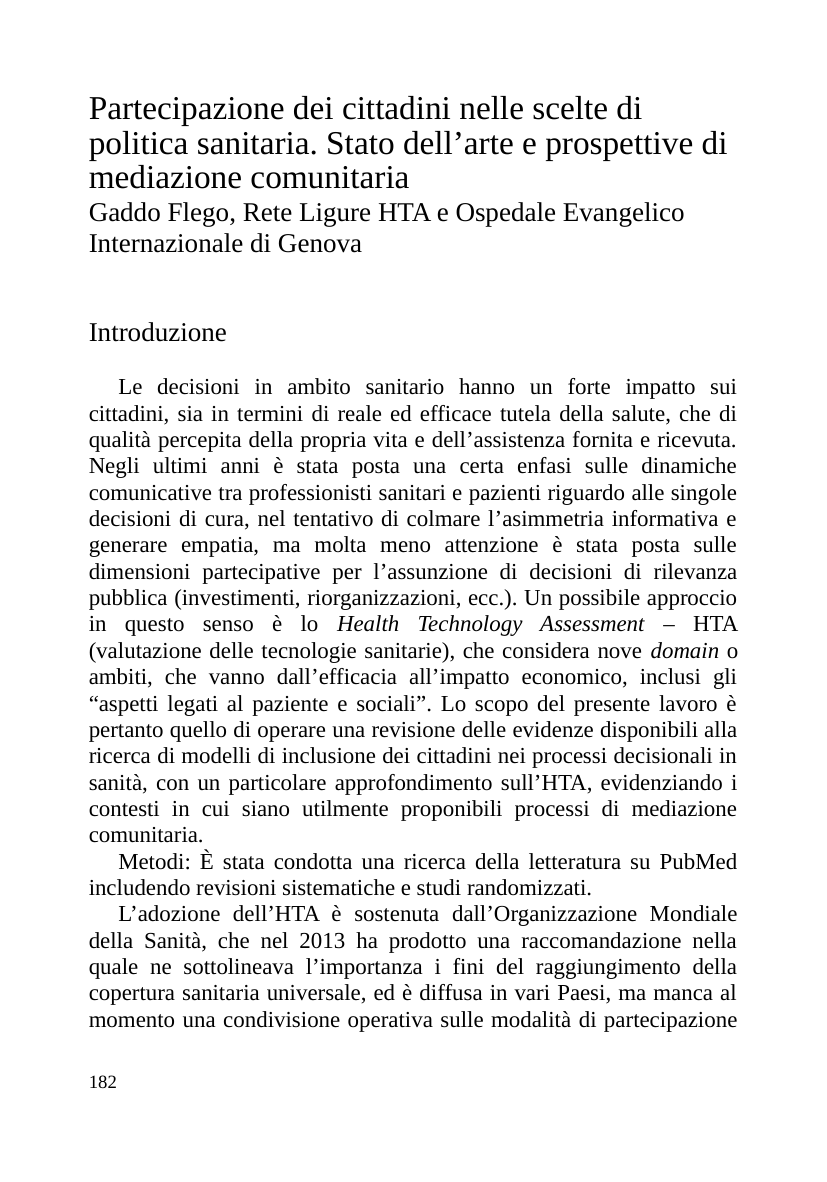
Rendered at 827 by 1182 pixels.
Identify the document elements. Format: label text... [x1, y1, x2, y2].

subtitle Partecipazione dei cittadini nelle scelte di politica sanitaria. Stato dell’arte e prospettive di mediazione comunitaria [88, 88, 738, 196]
text Le decisioni in ambito sanitario hanno un forte impatto sui cittadini, sia in termini di reale ed efficace tutela della salute, che di qualità percepita della propria vita e dell’assistenza fornita e ricevuta. Negli ultimi anni è stata posta una certa enfasi sulle dinamiche comunicative tra professionisti sanitari e pazienti riguardo alle singole decisioni di cura, nel tentativo di colmare l’asimmetria informativa e generare empatia, ma molta meno attenzione è stata posta sulle dimensioni partecipative per l’assunzione di decisioni di rilevanza pubblica (investimenti, riorganizzazioni, ecc.). Un possibile approccio in questo senso è lo Health Technology Assessment – HTA (valutazione delle tecnologie sanitarie), che considera nove domain o ambiti, che vanno dall’efficacia all’impatto economico, inclusi gli “aspetti legati al paziente e sociali”. Lo scopo del presente lavoro è pertanto quello di operare una revisione delle evidenze disponibili alla ricerca di modelli di inclusione dei cittadini nei processi decisionali in sanità, con un particolare approfondimento sull’HTA, evidenziando i contesti in cui siano utilmente proponibili processi di mediazione comunitaria. [88, 373, 738, 848]
subtitle Introduzione [88, 316, 738, 347]
text Metodi: È stata condotta una ricerca della letteratura su PubMed includendo revisioni sistematiche e studi randomizzati. [88, 848, 738, 900]
text Gaddo Flego, Rete Ligure HTA e Ospedale Evangelico Internazionale di Genova [88, 196, 738, 258]
text L’adozione dell’HTA è sostenuta dall’Organizzazione Mondiale della Sanità, che nel 2013 ha prodotto una raccomandazione nella quale ne sottolineava l’importanza i fini del raggiungimento della copertura sanitaria universale, ed è diffusa in vari Paesi, ma manca al momento una condivisione operativa sulle modalità di partecipazione [88, 900, 738, 1032]
